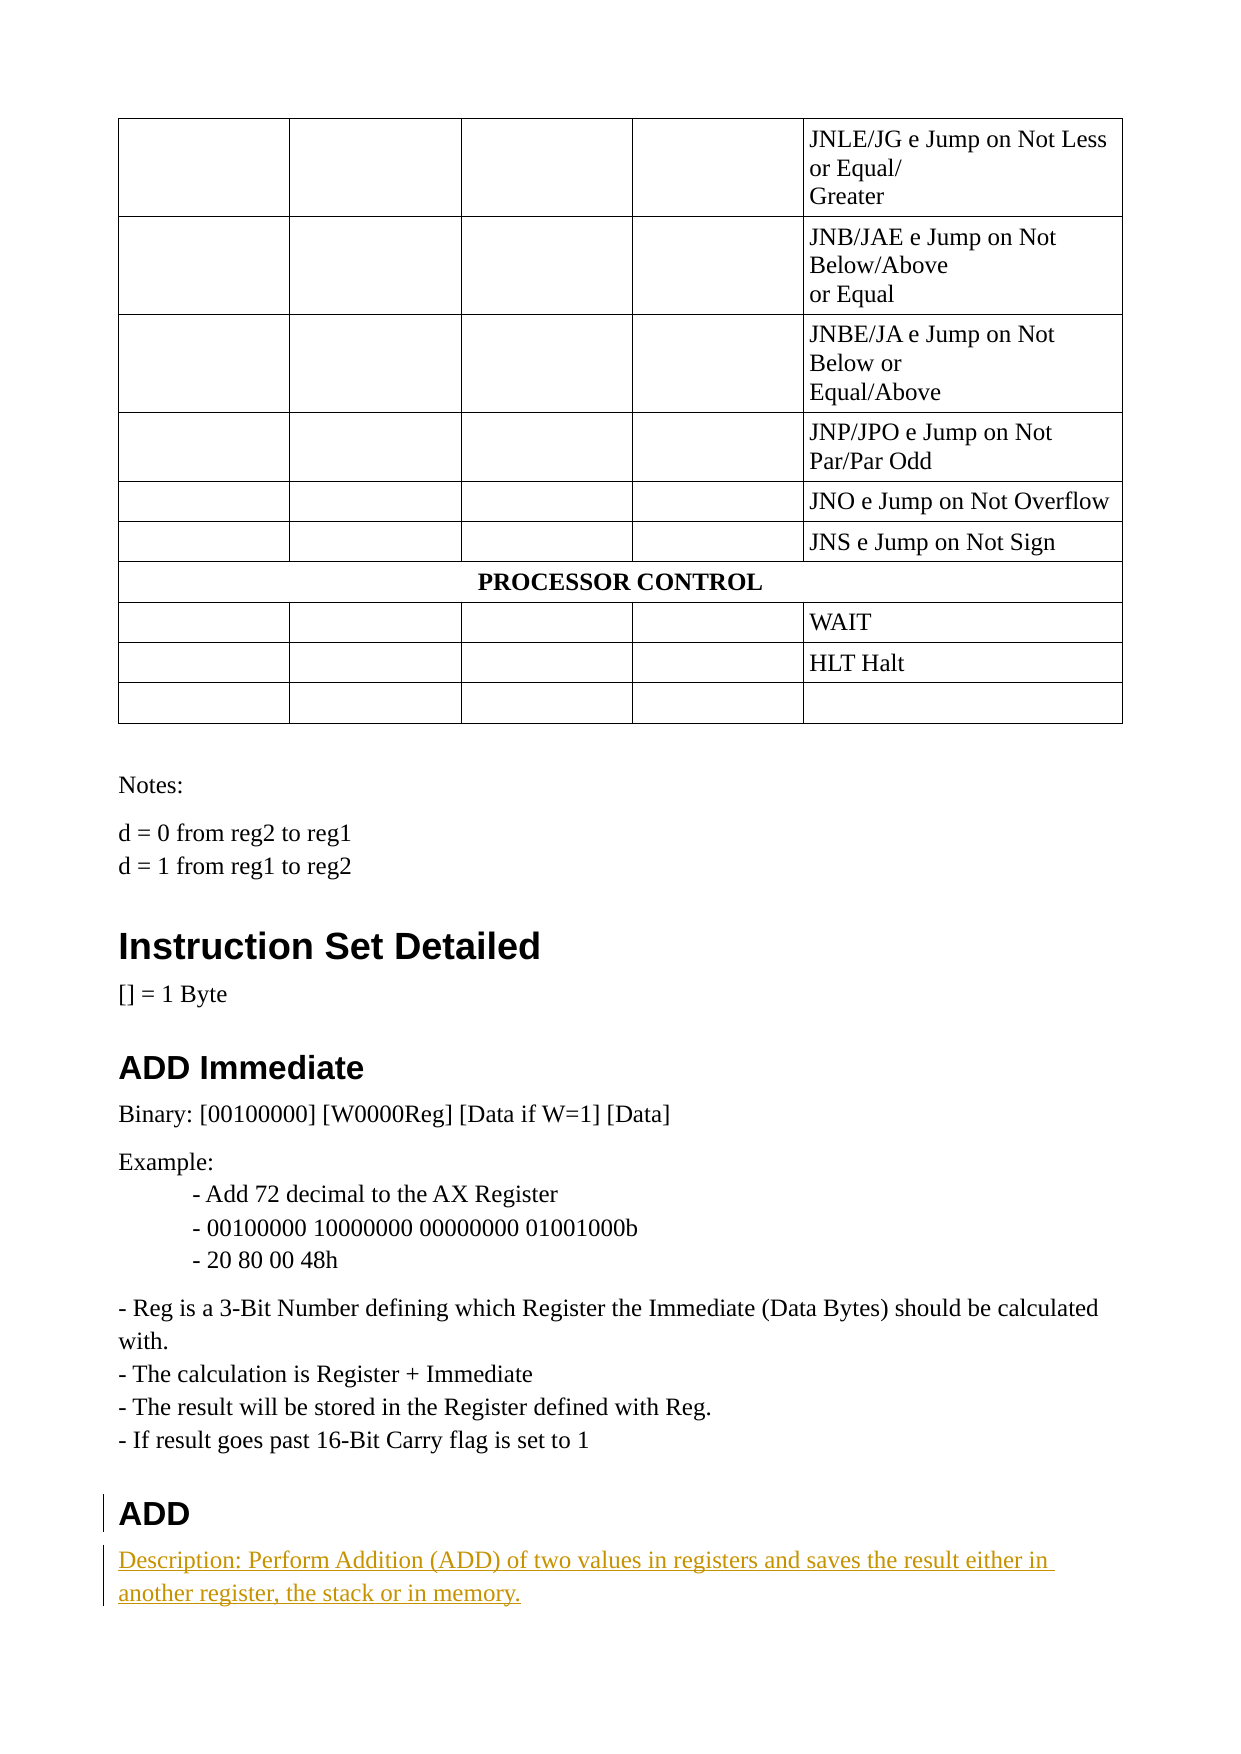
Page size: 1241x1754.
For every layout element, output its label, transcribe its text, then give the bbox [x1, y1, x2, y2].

table_cell [462, 119, 632, 216]
table_cell [633, 522, 803, 561]
table_cell [633, 643, 803, 682]
text [] = 1 Byte [118, 979, 1122, 1008]
table_cell [119, 315, 289, 412]
table_cell JNBE/JA e Jump on Not Below or Equal/Above [804, 315, 1122, 412]
table_cell JNS e Jump on Not Sign [804, 522, 1122, 561]
table_cell [290, 603, 461, 642]
table_cell [290, 683, 461, 722]
subtitle Instruction Set Detailed [118, 923, 1122, 967]
table_cell [462, 315, 632, 412]
table_cell [633, 603, 803, 642]
table_cell [804, 683, 1122, 722]
subtitle ADD [118, 1494, 1122, 1532]
table_cell [462, 482, 632, 521]
table_cell [462, 603, 632, 642]
table_cell [633, 119, 803, 216]
table_cell [119, 603, 289, 642]
table_cell [462, 217, 632, 314]
table_cell [462, 413, 632, 481]
table_cell [290, 315, 461, 412]
table_cell HLT Halt [804, 643, 1122, 682]
text Binary: [00100000] [W0000Reg] [Data if W=1] [Data] [118, 1099, 1122, 1128]
table_cell JNO e Jump on Not Overflow [804, 482, 1122, 521]
table_cell [290, 119, 461, 216]
table_cell PROCESSOR CONTROL [119, 562, 1122, 602]
table_cell [119, 482, 289, 521]
table_cell [633, 315, 803, 412]
table_cell WAIT [804, 603, 1122, 642]
subtitle ADD Immediate [118, 1048, 1122, 1086]
table_cell [290, 413, 461, 481]
table_cell [633, 683, 803, 722]
table_cell [119, 217, 289, 314]
table_cell [290, 643, 461, 682]
text Description: Perform Addition (ADD) of two values in registers and saves the result either in another register, the stack or in memory. [118, 1545, 1122, 1606]
table_cell [462, 683, 632, 722]
text Example: - Add 72 decimal to the AX Register - 00100000 10000000 00000000 01001000b - 20 80 00 48h [118, 1147, 1122, 1274]
table_cell [119, 119, 289, 216]
table_cell [290, 217, 461, 314]
table_cell [119, 413, 289, 481]
table_cell JNLE/JG e Jump on Not Less or Equal/ Greater [804, 119, 1122, 216]
table_cell [462, 522, 632, 561]
table_cell [633, 482, 803, 521]
table_cell [119, 643, 289, 682]
text Notes: [118, 770, 1122, 799]
table_cell [119, 683, 289, 722]
text d = 0 from reg2 to reg1 d = 1 from reg1 to reg2 [118, 818, 1122, 879]
table_cell [633, 217, 803, 314]
table_cell JNP/JPO e Jump on Not Par/Par Odd [804, 413, 1122, 481]
table_cell JNB/JAE e Jump on Not Below/Above or Equal [804, 217, 1122, 314]
table_cell [119, 522, 289, 561]
table_cell [290, 522, 461, 561]
table_cell [290, 482, 461, 521]
text - Reg is a 3-Bit Number defining which Register the Immediate (Data Bytes) should be calculated with. - The calculation is Register + Immediate - The result will be stored in the Register defined with Reg. - If result goes past 16-Bit Carry flag is set to 1 [118, 1293, 1122, 1454]
table_cell [462, 643, 632, 682]
table_cell [633, 413, 803, 481]
